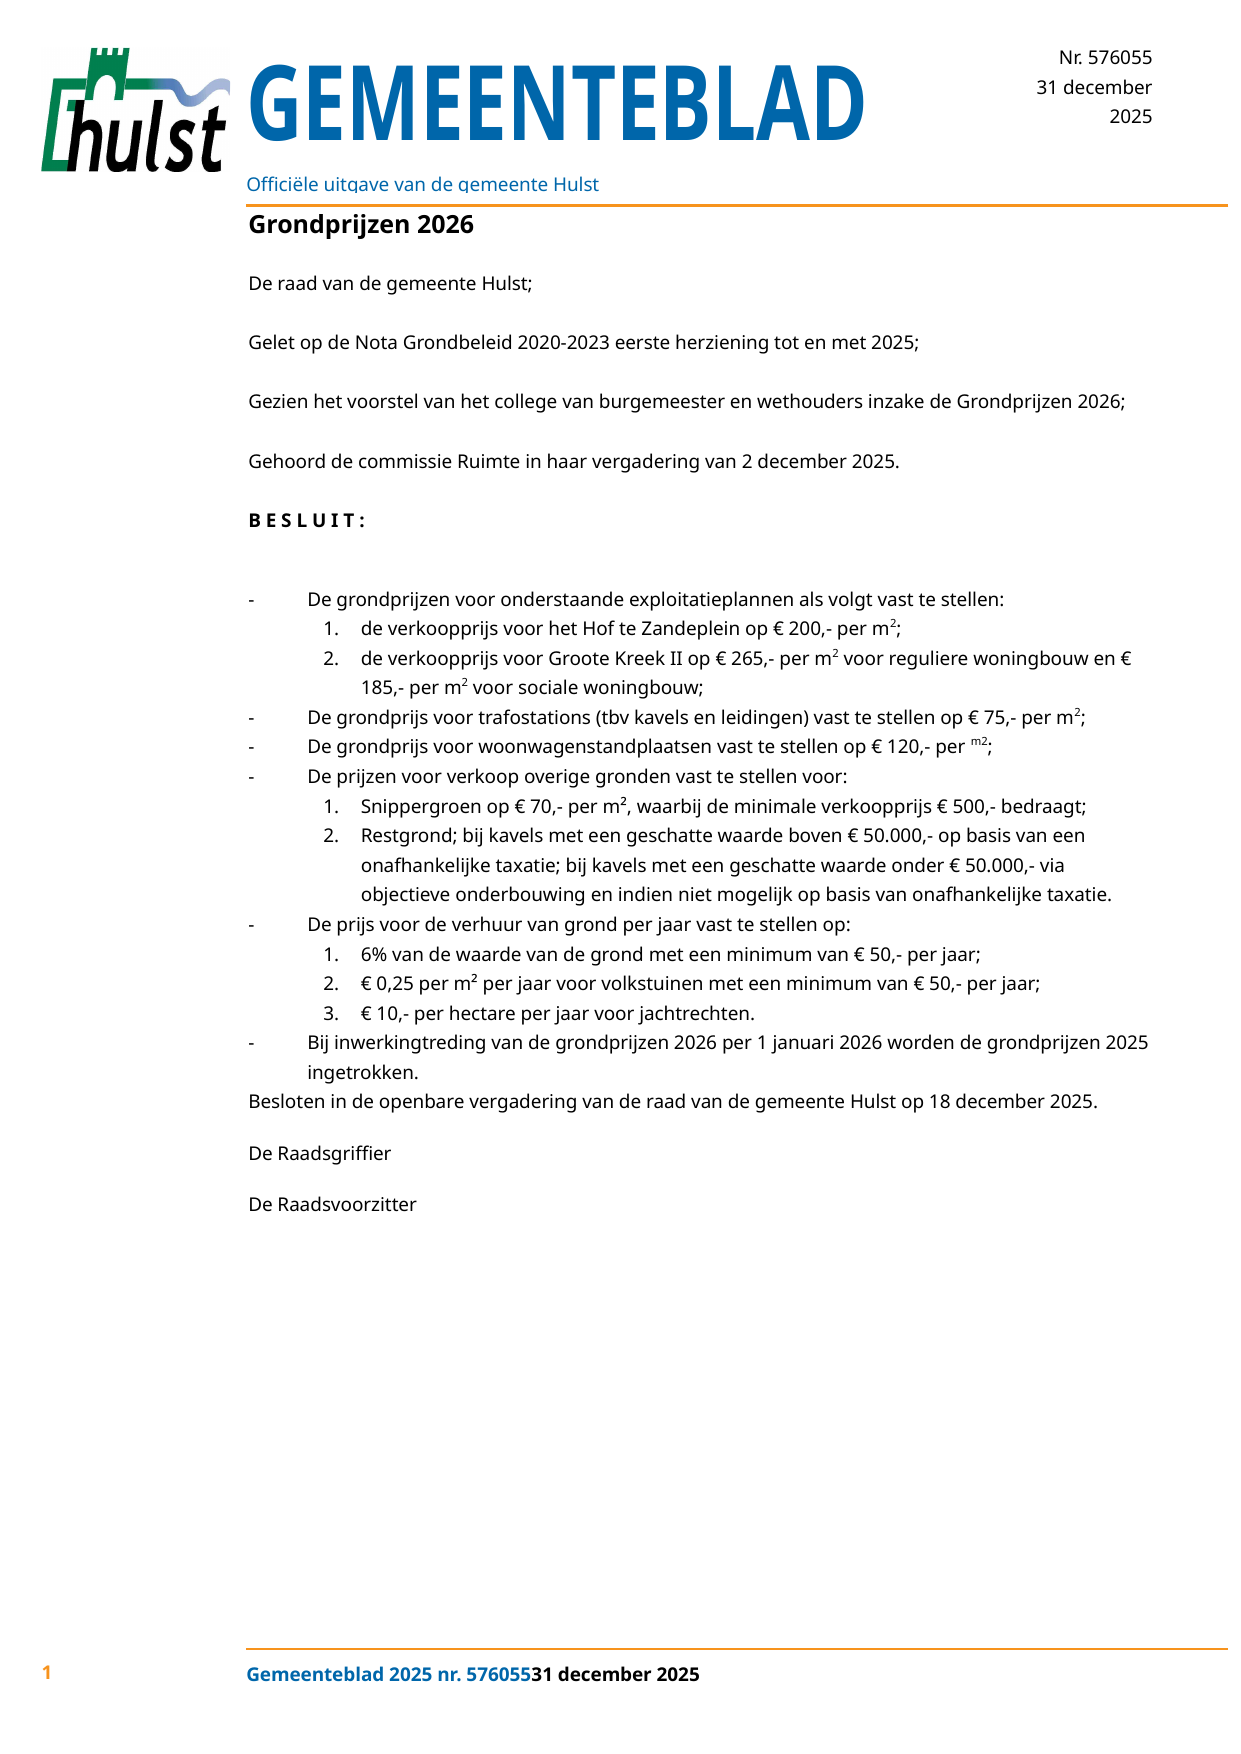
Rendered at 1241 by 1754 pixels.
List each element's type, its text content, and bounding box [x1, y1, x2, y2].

list Bij inwerkingtreding van de grondprijzen 2026 per 1 januari 2026 worden de grondprijzen 2025 ingetrokken. [248, 1029, 1152, 1085]
text Grondprijzen 2026 [248, 207, 1152, 241]
text Gelet op de Nota Grondbeleid 2020-2023 eerste herziening tot en met 2025; [248, 329, 1152, 355]
text De raad van de gemeente Hulst; [248, 270, 1152, 296]
list De prijzen voor verkoop overige gronden vast te stellen voor: [248, 763, 1152, 789]
list De grondprijzen voor onderstaande exploitatieplannen als volgt vast te stellen: [248, 586, 1152, 612]
text De Raadsgriffier [248, 1140, 1152, 1166]
text Gezien het voorstel van het college van burgemeester en wethouders inzake de Grondprijzen 2026; [248, 389, 1152, 414]
list Snippergroen op € 70,- per m², waarbij de minimale verkoopprijs € 500,- bedraagt; [323, 793, 1152, 819]
text Gehoord de commissie Ruimte in haar vergadering van 2 december 2025. [248, 448, 1152, 473]
list Restgrond; bij kavels met een geschatte waarde boven € 50.000,- op basis van een onafhankelijke taxatie; bij kavels met een geschatte waarde onder € 50.000,- via objectieve onderbouwing en indien niet mogelijk op basis van onafhankelijke taxatie. [323, 822, 1152, 907]
list de verkoopprijs voor het Hof te Zandeplein op € 200,- per m2; [323, 615, 1152, 641]
text De Raadsvoorzitter [248, 1192, 1152, 1217]
picture [41, 47, 231, 172]
list De grondprijs voor trafostations (tbv kavels en leidingen) vast te stellen op € 75,- per m2; [248, 704, 1152, 730]
text B E S L U I T : [248, 507, 1152, 533]
list 6% van de waarde van de grond met een minimum van € 50,- per jaar; [323, 941, 1152, 967]
text Besloten in de openbare vergadering van de raad van de gemeente Hulst op 18 december 2025. [248, 1089, 1152, 1114]
list De grondprijs voor woonwagenstandplaatsen vast te stellen op € 120,- per m2; [248, 734, 1152, 759]
list € 0,25 per m² per jaar voor volkstuinen met een minimum van € 50,- per jaar; [323, 970, 1152, 996]
list € 10,- per hectare per jaar voor jachtrechten. [323, 1000, 1152, 1026]
list de verkoopprijs voor Groote Kreek II op € 265,- per m2 voor reguliere woningbouw en € 185,- per m2 voor sociale woningbouw; [323, 645, 1152, 700]
list De prijs voor de verhuur van grond per jaar vast te stellen op: [248, 911, 1152, 937]
